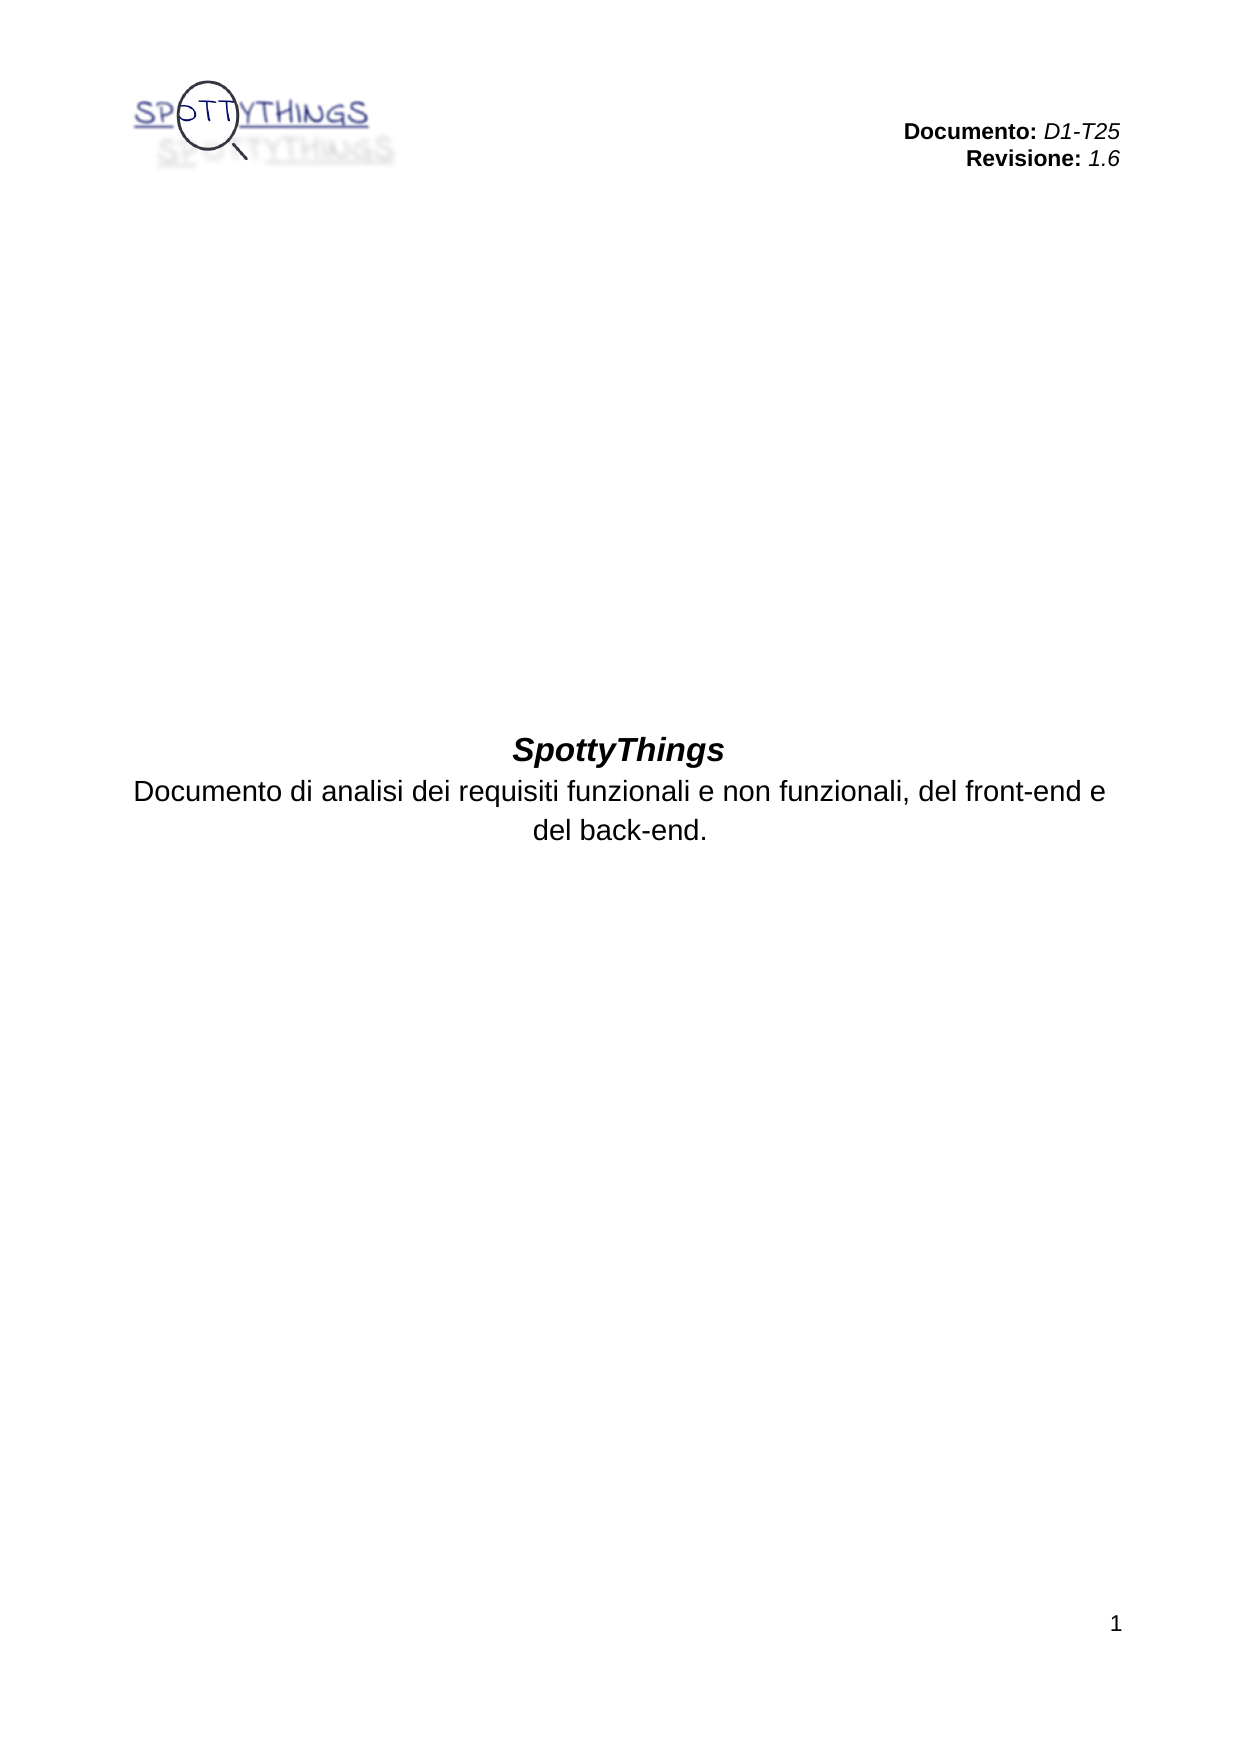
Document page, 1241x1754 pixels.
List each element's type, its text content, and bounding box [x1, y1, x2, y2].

picture [123, 73, 399, 187]
text SpottyThings [118, 730, 1122, 769]
text Documento di analisi dei requisiti funzionali e non funzionali, del front-end e del back-end. [118, 774, 1122, 847]
